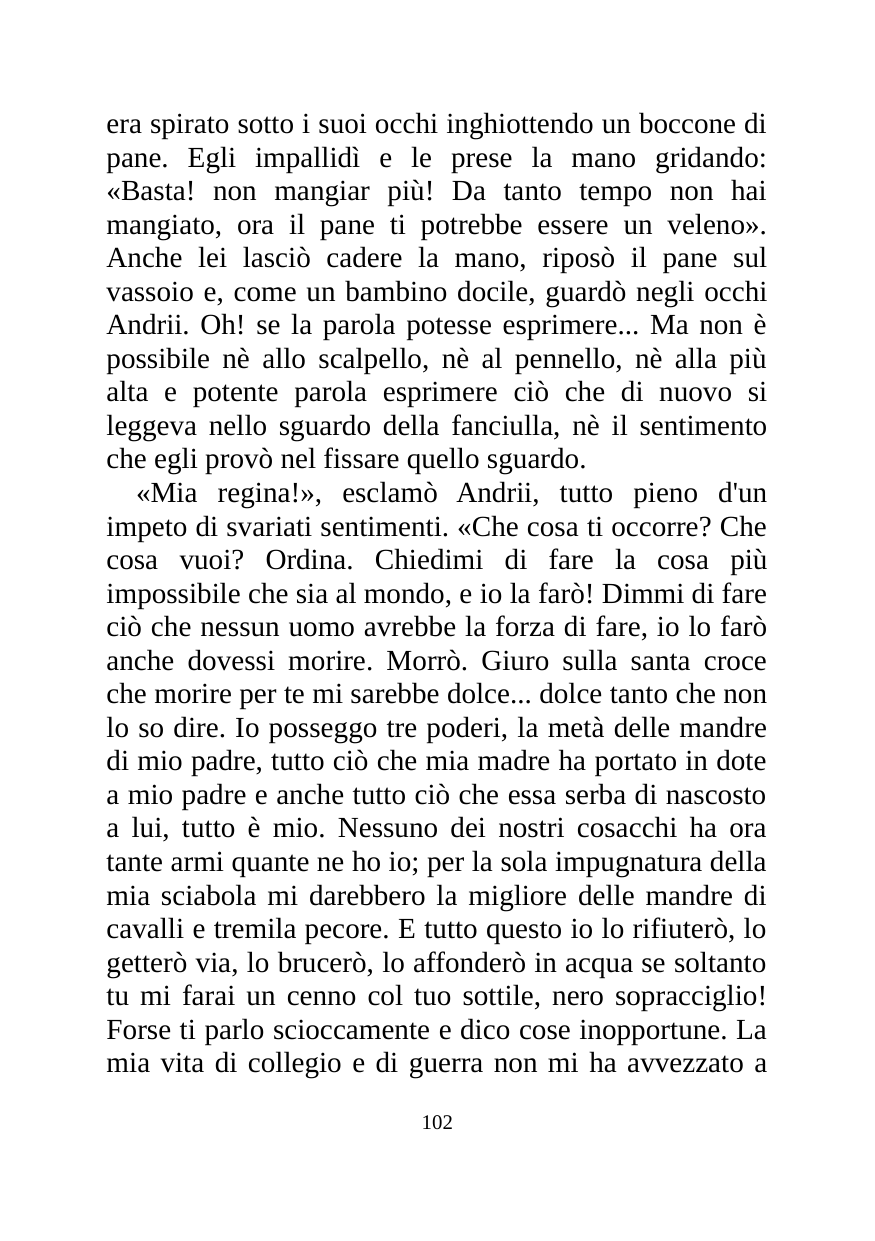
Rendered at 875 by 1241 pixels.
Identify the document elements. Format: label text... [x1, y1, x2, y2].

text «Mia regina!», esclamò Andrii, tutto pieno d'un impeto di svariati sentimenti. «Che cosa ti occorre? Che cosa vuoi? Ordina. Chiedimi di fare la cosa più impossibile che sia al mondo, e io la farò! Dimmi di fare ciò che nessun uomo avrebbe la forza di fare, io lo farò anche dovessi morire. Morrò. Giuro sulla santa croce che morire per te mi sarebbe dolce... dolce tanto che non lo so dire. Io posseggo tre poderi, la metà delle mandre di mio padre, tutto ciò che mia madre ha portato in dote a mio padre e anche tutto ciò che essa serba di nascosto a lui, tutto è mio. Nessuno dei nostri cosacchi ha ora tante armi quante ne ho io; per la sola impugnatura della mia sciabola mi darebbero la migliore delle mandre di cavalli e tremila pecore. E tutto questo io lo rifiuterò, lo getterò via, lo brucerò, lo affonderò in acqua se soltanto tu mi farai un cenno col tuo sottile, nero sopracciglio! Forse ti parlo scioccamente e dico cose inopportune. La mia vita di collegio e di guerra non mi ha avvezzato a [106, 475, 768, 1079]
text era spirato sotto i suoi occhi inghiottendo un boccone di pane. Egli impallidì e le prese la mano gridando: «Basta! non mangiar più! Da tanto tempo non hai mangiato, ora il pane ti potrebbe essere un veleno». Anche lei lasciò cadere la mano, riposò il pane sul vassoio e, come un bambino docile, guardò negli occhi Andrii. Oh! se la parola potesse esprimere... Ma non è possibile nè allo scalpello, nè al pennello, nè alla più alta e potente parola esprimere ciò che di nuovo si leggeva nello sguardo della fanciulla, nè il sentimento che egli provò nel fissare quello sguardo. [106, 106, 768, 475]
